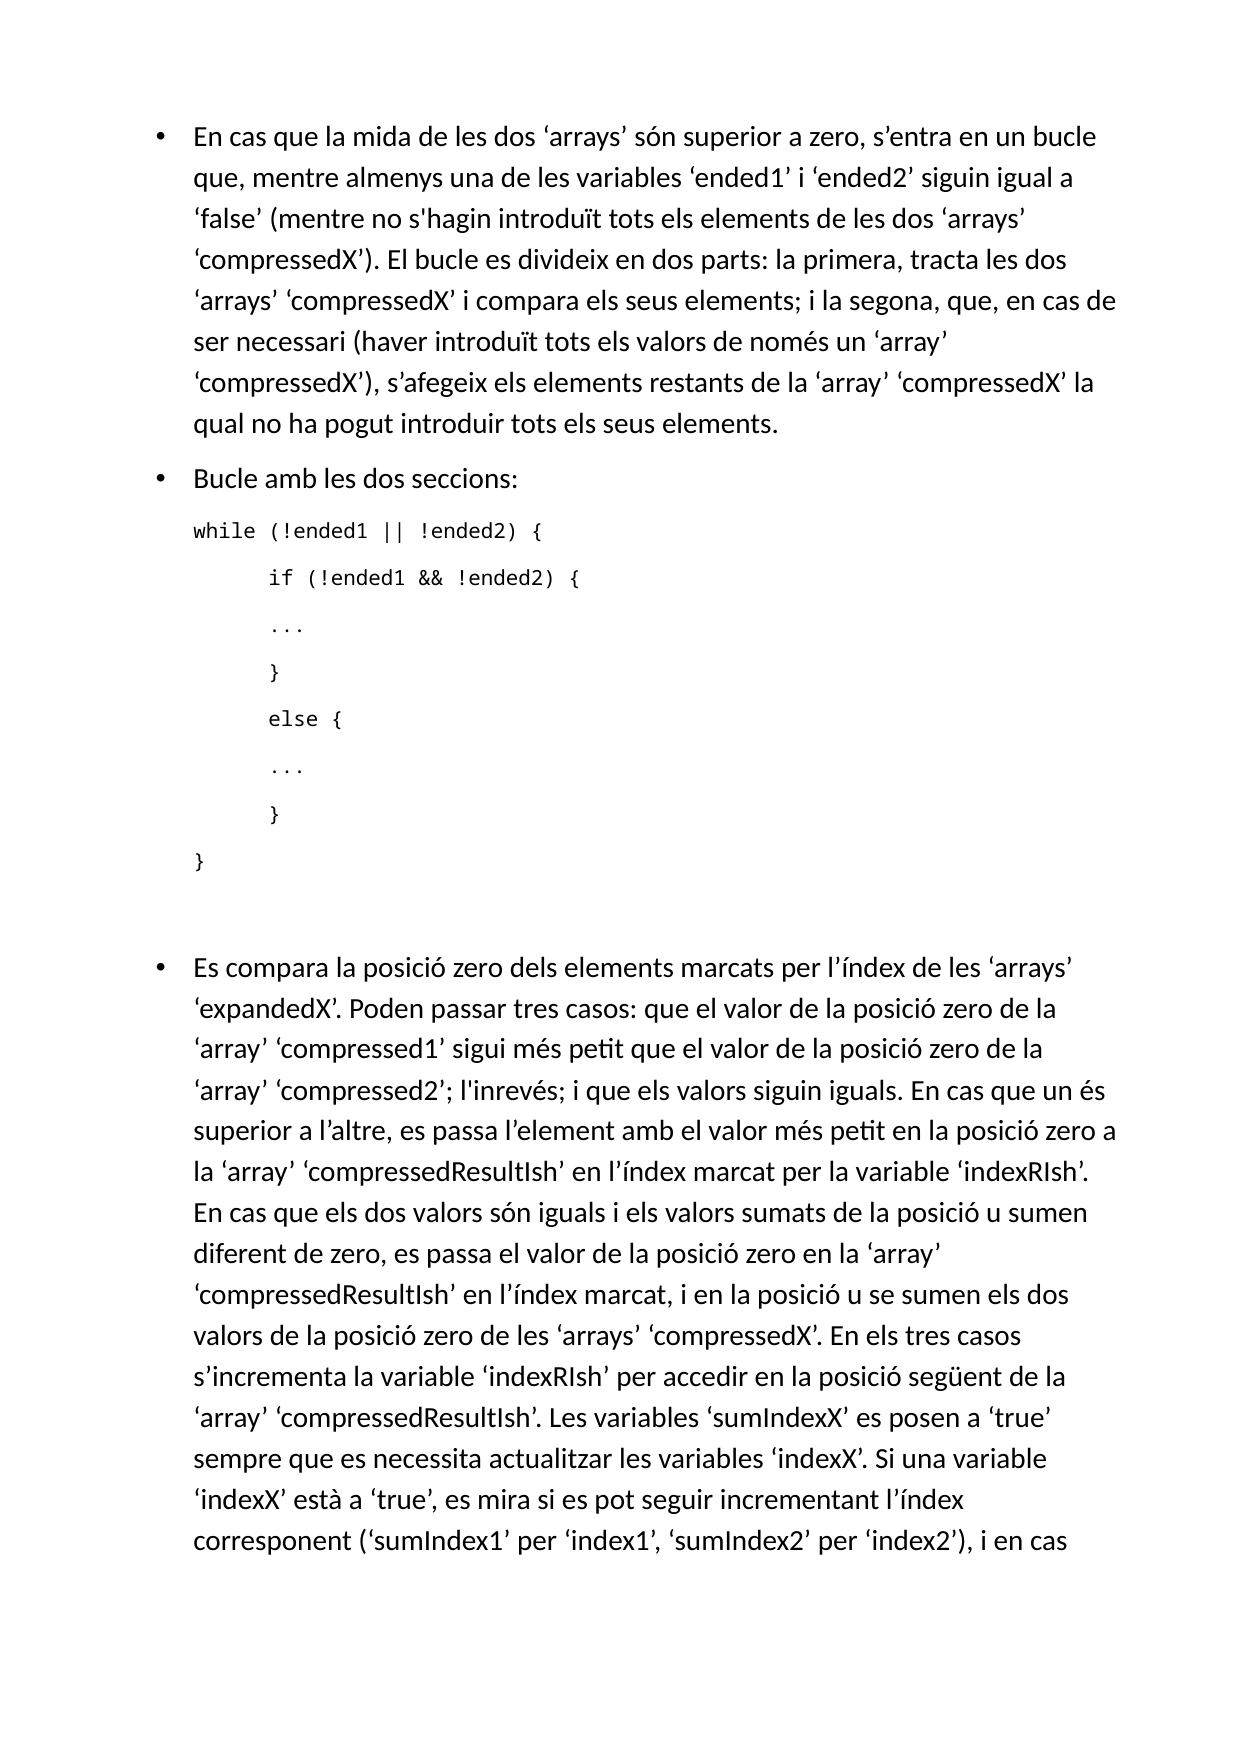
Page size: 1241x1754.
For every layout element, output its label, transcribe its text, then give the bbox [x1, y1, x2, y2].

list ... [156, 752, 1122, 780]
list else { [156, 704, 1122, 733]
list Es compara la posició zero dels elements marcats per l’índex de les ‘arrays’ ‘expandedX’. Poden passar tres casos: que el valor de la posició zero de la ‘array’ ‘compressed1’ sigui més petit que el valor de la posició zero de la ‘array’ ‘compressed2’; l'inrevés; i que els valors siguin iguals. En cas que un és superior a l’altre, es passa l’element amb el valor més petit en la posició zero a la ‘array’ ‘compressedResultIsh’ en l’índex marcat per la variable ‘indexRIsh’. En cas que els dos valors són iguals i els valors sumats de la posició u sumen diferent de zero, es passa el valor de la posició zero en la ‘array’ ‘compressedResultIsh’ en l’índex marcat, i en la posició u se sumen els dos valors de la posició zero de les ‘arrays’ ‘compressedX’. En els tres casos s’incrementa la variable ‘indexRIsh’ per accedir en la posició següent de la ‘array’ ‘compressedResultIsh’. Les variables ‘sumIndexX’ es posen a ‘true’ sempre que es necessita actualitzar les variables ‘indexX’. Si una variable ‘indexX’ està a ‘true’, es mira si es pot seguir incrementant l’índex corresponent (‘sumIndex1’ per ‘index1’, ‘sumIndex2’ per ‘index2’), i en cas [156, 949, 1122, 1557]
list if (!ended1 && !ended2) { [156, 563, 1122, 591]
list Bucle amb les dos seccions: [156, 460, 1122, 496]
list while (!ended1 || !ended2) { [156, 516, 1122, 544]
list } [156, 799, 1122, 827]
list En cas que la mida de les dos ‘arrays’ són superior a zero, s’entra en un bucle que, mentre almenys una de les variables ‘ended1’ i ‘ended2’ siguin igual a ‘false’ (mentre no s'hagin introduït tots els elements de les dos ‘arrays’ ‘compressedX’). El bucle es divideix en dos parts: la primera, tracta les dos ‘arrays’ ‘compressedX’ i compara els seus elements; i la segona, que, en cas de ser necessari (haver introduït tots els valors de només un ‘array’ ‘compressedX’), s’afegeix els elements restants de la ‘array’ ‘compressedX’ la qual no ha pogut introduir tots els seus elements. [156, 118, 1122, 440]
list } [156, 657, 1122, 686]
list } [156, 846, 1122, 874]
list ... [156, 610, 1122, 638]
